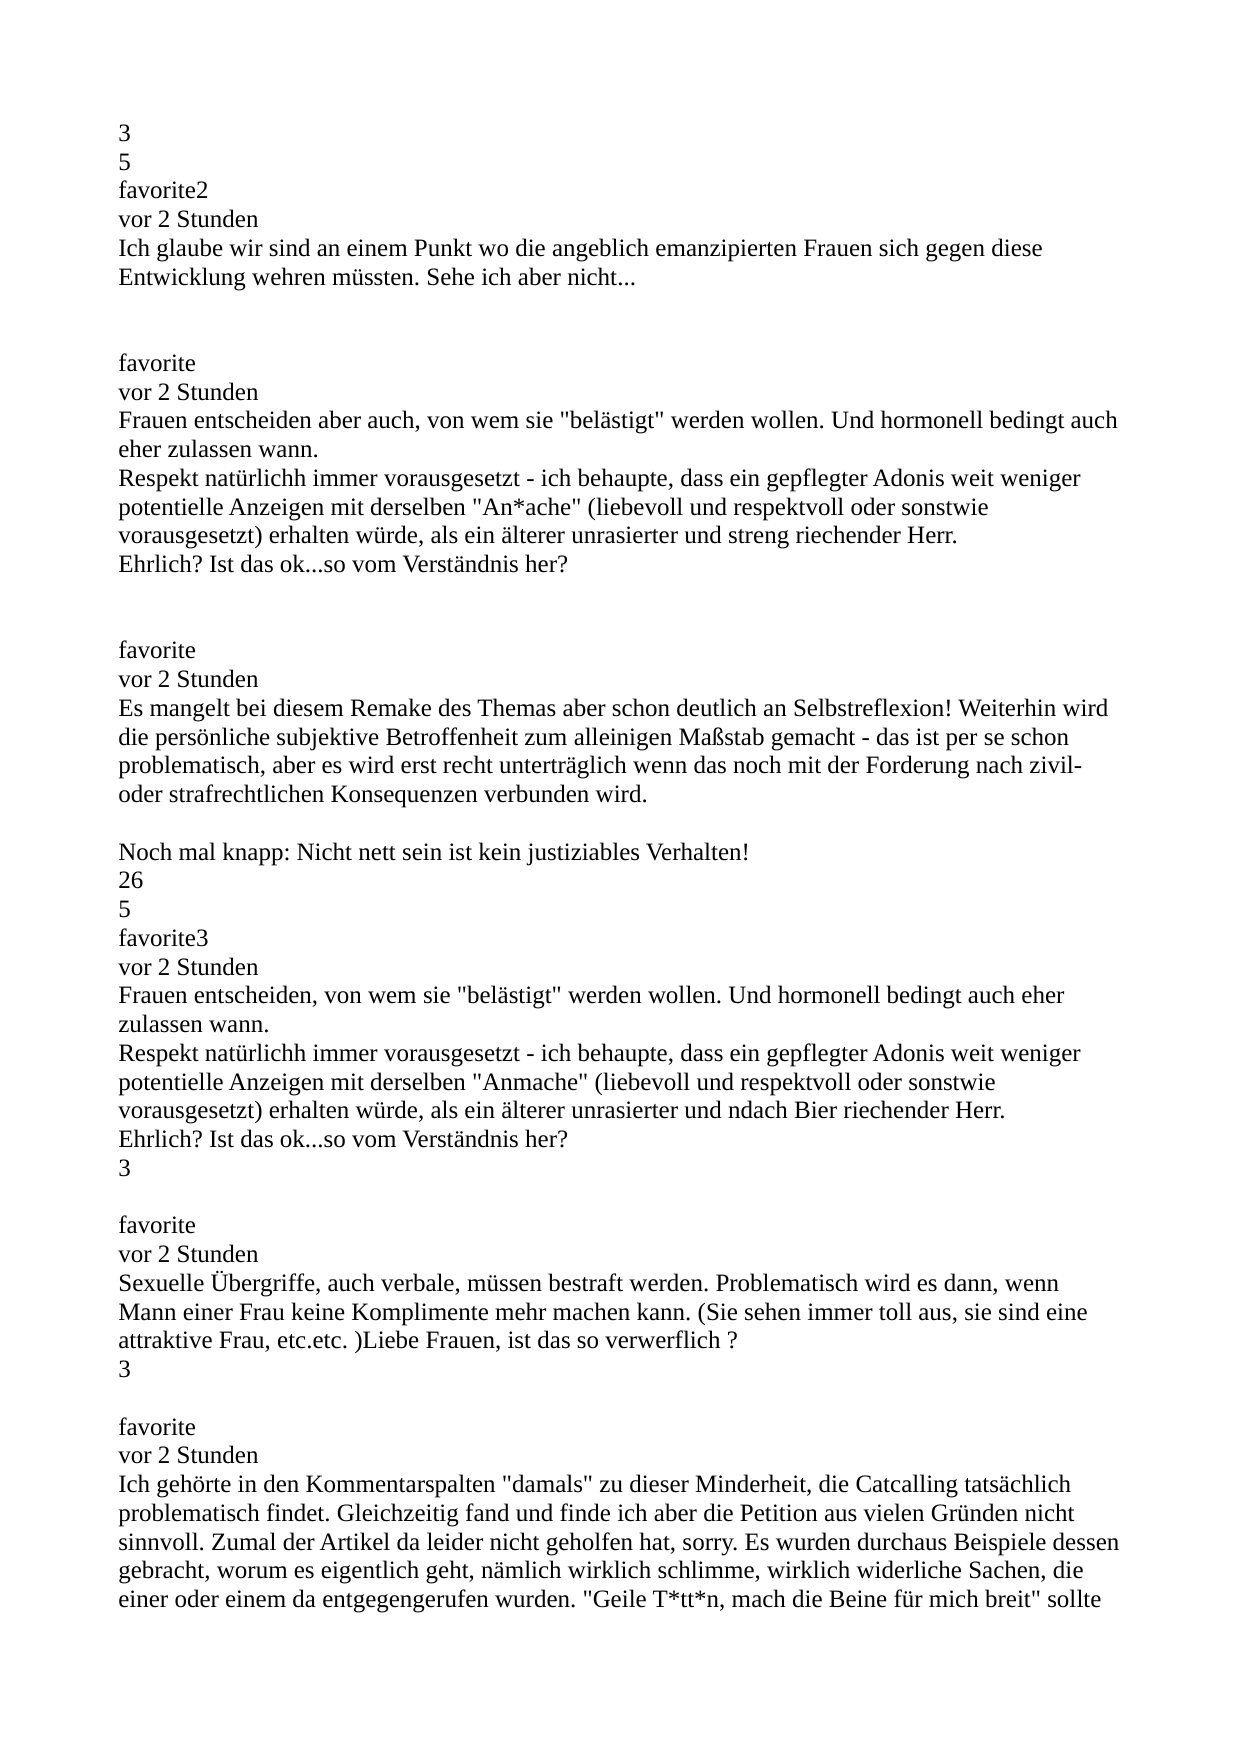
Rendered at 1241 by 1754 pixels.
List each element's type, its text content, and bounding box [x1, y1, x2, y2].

text favorite [118, 348, 1122, 377]
text vor 2 Stunden [118, 204, 1122, 233]
text 5 [118, 894, 1122, 923]
text vor 2 Stunden [118, 664, 1122, 693]
text Ehrlich? Ist das ok...so vom Verständnis her? [118, 1124, 1122, 1153]
text favorite [118, 636, 1122, 664]
text vor 2 Stunden [118, 377, 1122, 406]
text Sexuelle Übergriffe, auch verbale, müssen bestraft werden. Problematisch wird es dann, wenn Mann einer Frau keine Komplimente mehr machen kann. (Sie sehen immer toll aus, sie sind eine attraktive Frau, etc.etc. )Liebe Frauen, ist das so verwerflich ? [118, 1268, 1122, 1354]
text favorite [118, 1211, 1122, 1239]
text favorite3 [118, 923, 1122, 952]
text 3 [118, 118, 1122, 147]
text vor 2 Stunden [118, 1239, 1122, 1268]
text Frauen entscheiden, von wem sie "belästigt" werden wollen. Und hormonell bedingt auch eher zulassen wann. [118, 981, 1122, 1038]
text vor 2 Stunden [118, 1441, 1122, 1469]
text 3 [118, 1354, 1122, 1383]
text Ich glaube wir sind an einem Punkt wo die angeblich emanzipierten Frauen sich gegen diese Entwicklung wehren müssten. Sehe ich aber nicht... [118, 233, 1122, 291]
text Es mangelt bei diesem Remake des Themas aber schon deutlich an Selbstreflexion! Weiterhin wird die persönliche subjektive Betroffenheit zum alleinigen Maßstab gemacht - das ist per se schon problematisch, aber es wird erst recht unterträglich wenn das noch mit der Forderung nach zivil- oder strafrechtlichen Konsequenzen verbunden wird. [118, 693, 1122, 808]
text Ich gehörte in den Kommentarspalten "damals" zu dieser Minderheit, die Catcalling tatsächlich problematisch findet. Gleichzeitig fand und finde ich aber die Petition aus vielen Gründen nicht sinnvoll. Zumal der Artikel da leider nicht geholfen hat, sorry. Es wurden durchaus Beispiele dessen gebracht, worum es eigentlich geht, nämlich wirklich schlimme, wirklich widerliche Sachen, die einer oder einem da entgegengerufen wurden. "Geile T*tt*n, mach die Beine für mich breit" sollte [118, 1469, 1122, 1613]
text Respekt natürlichh immer vorausgesetzt - ich behaupte, dass ein gepflegter Adonis weit weniger potentielle Anzeigen mit derselben "An*ache" (liebevoll und respektvoll oder sonstwie vorausgesetzt) erhalten würde, als ein älterer unrasierter und streng riechender Herr. [118, 463, 1122, 549]
text Respekt natürlichh immer vorausgesetzt - ich behaupte, dass ein gepflegter Adonis weit weniger potentielle Anzeigen mit derselben "Anmache" (liebevoll und respektvoll oder sonstwie vorausgesetzt) erhalten würde, als ein älterer unrasierter und ndach Bier riechender Herr. [118, 1038, 1122, 1124]
text 5 [118, 147, 1122, 176]
text Noch mal knapp: Nicht nett sein ist kein justiziables Verhalten! [118, 837, 1122, 866]
text vor 2 Stunden [118, 952, 1122, 981]
text 3 [118, 1153, 1122, 1182]
text favorite [118, 1412, 1122, 1441]
text Ehrlich? Ist das ok...so vom Verständnis her? [118, 549, 1122, 578]
text favorite2 [118, 176, 1122, 204]
text 26 [118, 866, 1122, 894]
text Frauen entscheiden aber auch, von wem sie "belästigt" werden wollen. Und hormonell bedingt auch eher zulassen wann. [118, 406, 1122, 463]
